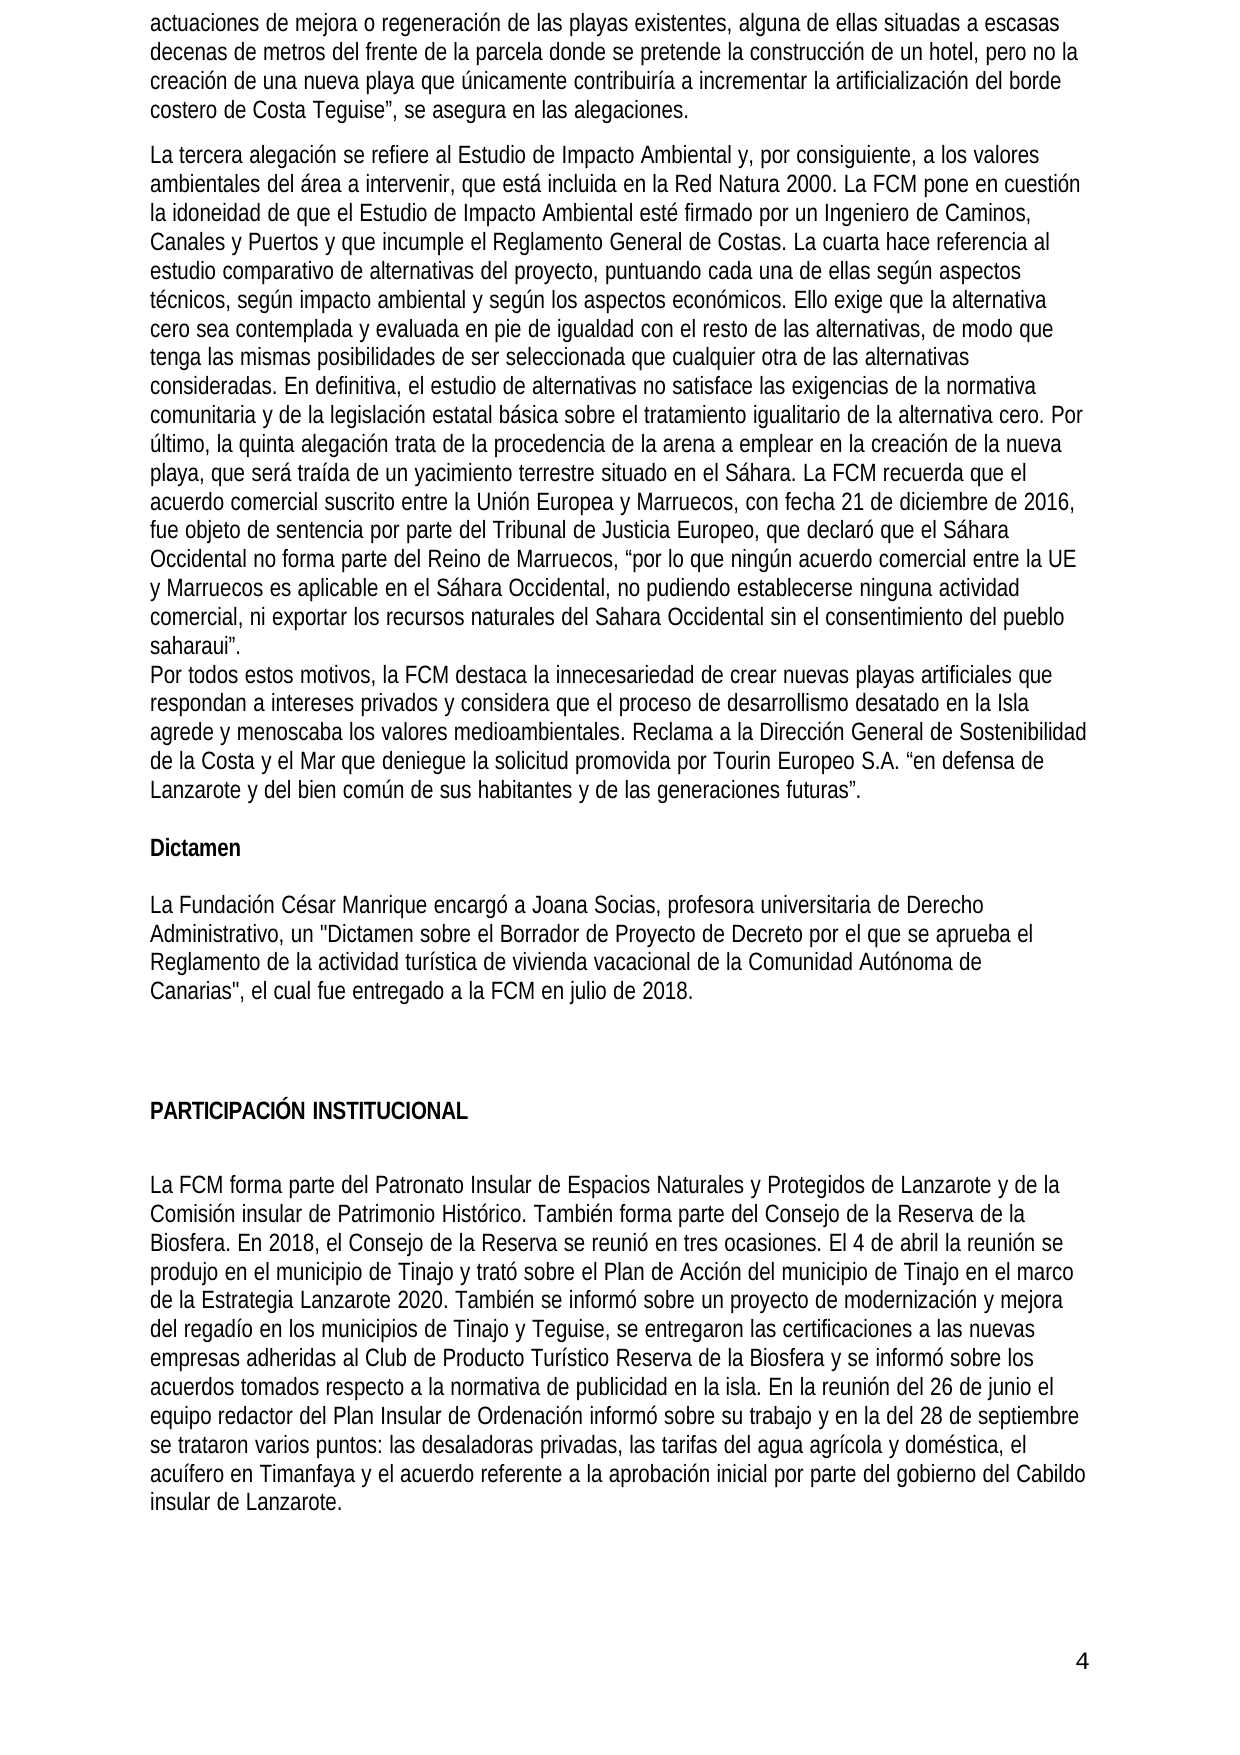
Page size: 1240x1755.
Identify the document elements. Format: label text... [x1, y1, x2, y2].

text La tercera alegación se refiere al Estudio de Impacto Ambiental y, por consiguiente, a los valores ambientales del área a intervenir, que está incluida en la Red Natura 2000. La FCM pone en cuestión la idoneidad de que el Estudio de Impacto Ambiental esté firmado por un Ingeniero de Caminos, Canales y Puertos y que incumple el Reglamento General de Costas. La cuarta hace referencia al estudio comparativo de alternativas del proyecto, puntuando cada una de ellas según aspectos técnicos, según impacto ambiental y según los aspectos económicos. Ello exige que la alternativa cero sea contemplada y evaluada en pie de igualdad con el resto de las alternativas, de modo que tenga las mismas posibilidades de ser seleccionada que cualquier otra de las alternativas consideradas. En definitiva, el estudio de alternativas no satisface las exigencias de la normativa comunitaria y de la legislación estatal básica sobre el tratamiento igualitario de la alternativa cero. Por último, la quinta alegación trata de la procedencia de la arena a emplear en la creación de la nueva playa, que será traída de un yacimiento terrestre situado en el Sáhara. La FCM recuerda que el acuerdo comercial suscrito entre la Unión Europea y Marruecos, con fecha 21 de diciembre de 2016, fue objeto de sentencia por parte del Tribunal de Justicia Europeo, que declaró que el Sáhara Occidental no forma parte del Reino de Marruecos, “por lo que ningún acuerdo comercial entre la UE y Marruecos es aplicable en el Sáhara Occidental, no pudiendo establecerse ninguna actividad comercial, ni exportar los recursos naturales del Sahara Occidental sin el consentimiento del pueblo saharaui”. [150, 140, 1090, 659]
text actuaciones de mejora o regeneración de las playas existentes, alguna de ellas situadas a escasas decenas de metros del frente de la parcela donde se pretende la construcción de un hotel, pero no la creación de una nueva playa que únicamente contribuiría a incrementar la artificialización del borde costero de Costa Teguise”, se asegura en las alegaciones. [150, 8, 1091, 124]
subtitle PARTICIPACIÓN INSTITUCIONAL [150, 1096, 1107, 1125]
subtitle Dictamen [150, 832, 1107, 861]
text La Fundación César Manrique encargó a Joana Socias, profesora universitaria de Derecho Administrativo, un "Dictamen sobre el Borrador de Proyecto de Decreto por el que se aprueba el Reglamento de la actividad turística de vivienda vacacional de la Comunidad Autónoma de Canarias", el cual fue entregado a la FCM en julio de 2018. [150, 890, 1078, 1005]
text Por todos estos motivos, la FCM destaca la innecesariedad de crear nuevas playas artificiales que respondan a intereses privados y considera que el proceso de desarrollismo desatado en la Isla agrede y menoscaba los valores medioambientales. Reclama a la Dirección General de Sostenibilidad de la Costa y el Mar que deniegue la solicitud promovida por Tourin Europeo S.A. “en defensa de Lanzarote y del bien común de sus habitantes y de las generaciones futuras”. [150, 659, 1087, 804]
text La FCM forma parte del Patronato Insular de Espacios Naturales y Protegidos de Lanzarote y de la Comisión insular de Patrimonio Histórico. También forma parte del Consejo de la Reserva de la Biosfera. En 2018, el Consejo de la Reserva se reunió en tres ocasiones. El 4 de abril la reunión se produjo en el municipio de Tinajo y trató sobre el Plan de Acción del municipio de Tinajo en el marco de la Estrategia Lanzarote 2020. También se informó sobre un proyecto de modernización y mejora del regadío en los municipios de Tinajo y Teguise, se entregaron las certificaciones a las nuevas empresas adheridas al Club de Producto Turístico Reserva de la Biosfera y se informó sobre los acuerdos tomados respecto a la normativa de publicidad en la isla. En la reunión del 26 de junio el equipo redactor del Plan Insular de Ordenación informó sobre su trabajo y en la del 28 de septiembre se trataron varios puntos: las desaladoras privadas, las tarifas del agua agrícola y doméstica, el acuífero en Timanfaya y el acuerdo referente a la aprobación inicial por parte del gobierno del Cabildo insular de Lanzarote. [150, 1170, 1090, 1516]
